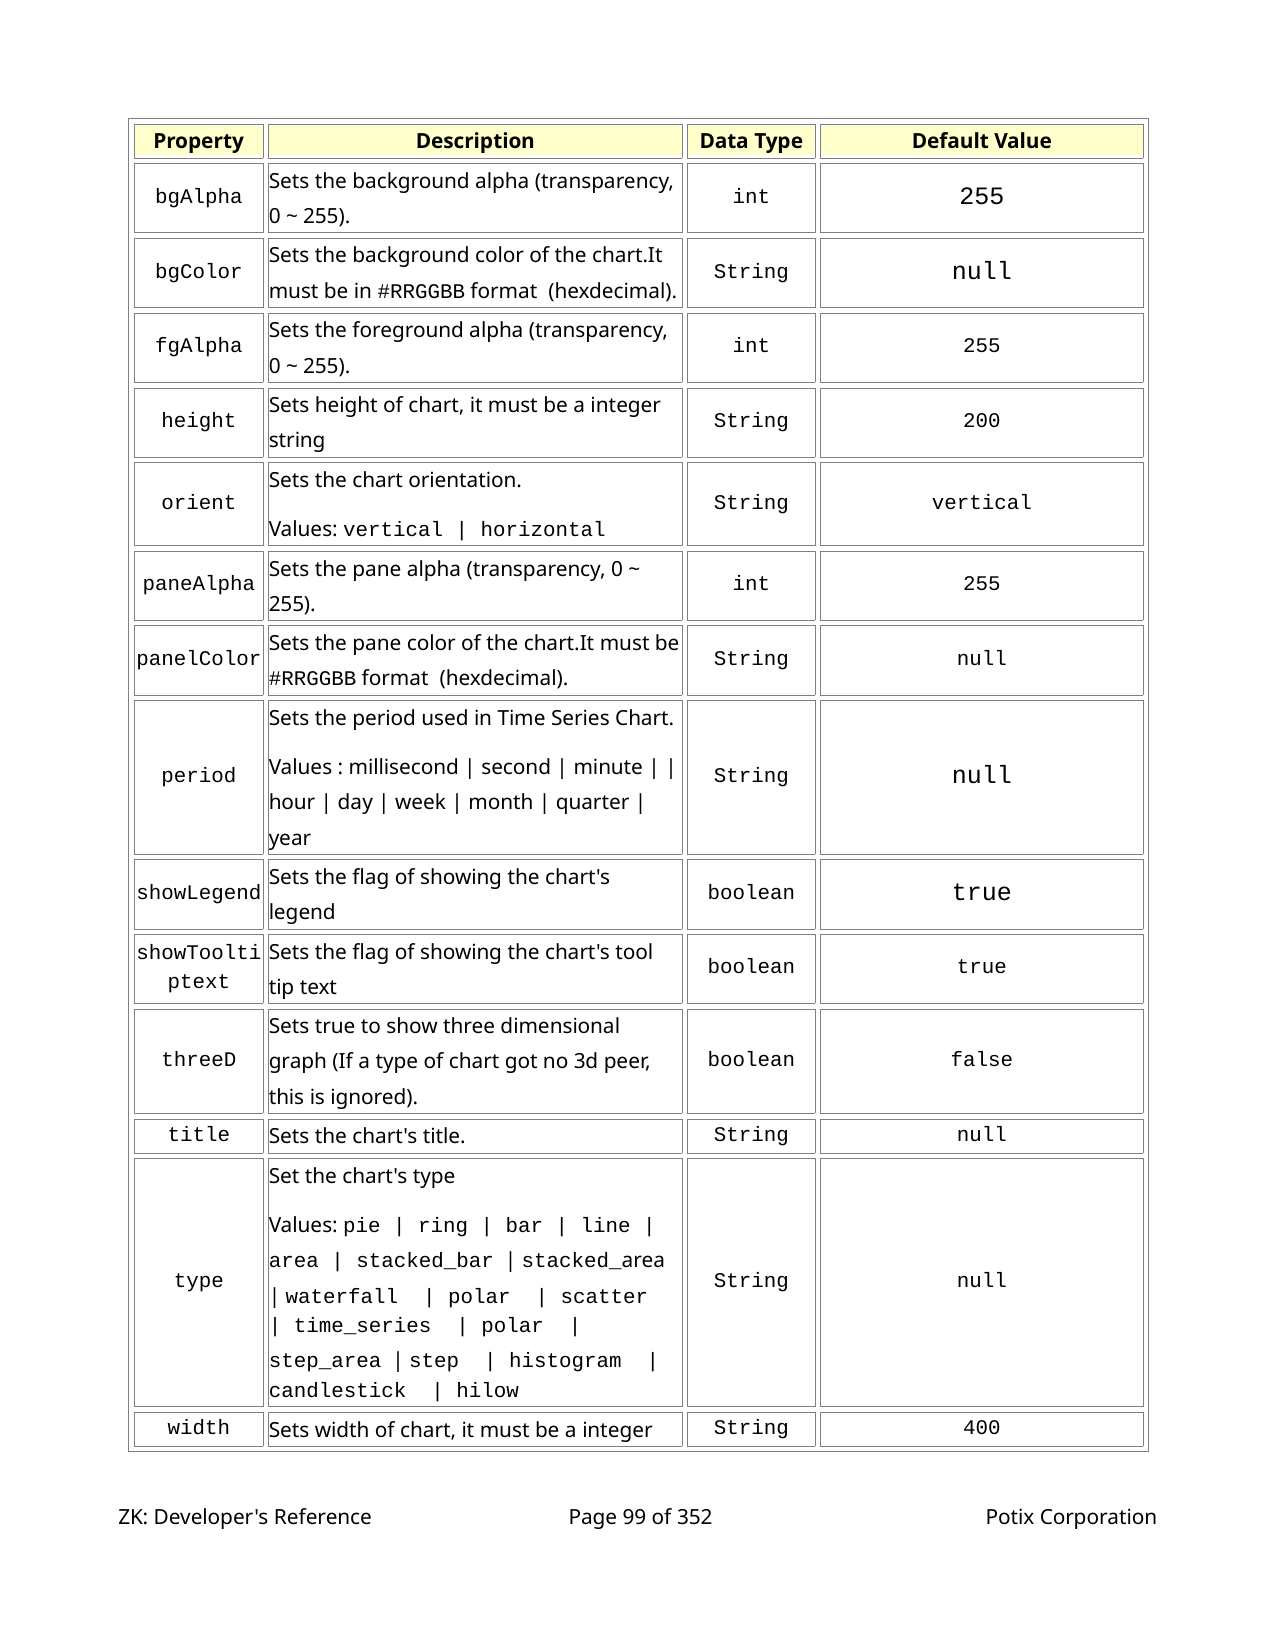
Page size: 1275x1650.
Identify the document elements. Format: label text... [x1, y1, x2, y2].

table_cell boolean [685, 929, 817, 1003]
table_cell width [131, 1406, 266, 1446]
table_cell String [685, 382, 817, 457]
table_cell String [685, 457, 817, 545]
table_cell null [818, 695, 1146, 854]
table_cell true [818, 929, 1146, 1003]
table_cell Sets the chart orientation. Values: vertical | horizontal [266, 457, 685, 545]
table_cell 200 [818, 382, 1146, 457]
table_cell bgAlpha [131, 158, 266, 232]
table_cell true [818, 854, 1146, 928]
table_cell String [685, 695, 817, 854]
table_cell String [685, 620, 817, 695]
table_cell String [685, 1153, 817, 1406]
table_cell Set the chart's type Values: pie | ring | bar | line | area | stacked_bar | stacked_area | waterfall | polar | scatter | time_series | polar | step_area | step | histogram | candlestick | hilow [266, 1153, 685, 1406]
table_cell Sets true to show three dimensional graph (If a type of chart got no 3d peer, this is ignored). [266, 1003, 685, 1113]
table_cell null [818, 1113, 1146, 1152]
table_cell Sets the flag of showing the chart's legend [266, 854, 685, 928]
table_cell Sets width of chart, it must be a integer [266, 1406, 685, 1446]
table_cell boolean [685, 1003, 817, 1113]
table_cell String [685, 232, 817, 307]
table_cell paneAlpha [131, 545, 266, 620]
table_cell showLegend [131, 854, 266, 928]
table_cell vertical [818, 457, 1146, 545]
table_cell height [131, 382, 266, 457]
table_cell boolean [685, 854, 817, 928]
table_cell String [685, 1113, 817, 1152]
table_cell int [685, 307, 817, 382]
table_cell false [818, 1003, 1146, 1113]
table_cell threeD [131, 1003, 266, 1113]
table_cell Sets the background alpha (transparency, 0 ~ 255). [266, 158, 685, 232]
table_cell int [685, 158, 817, 232]
table_cell Sets the pane alpha (transparency, 0 ~ 255). [266, 545, 685, 620]
table_cell 255 [818, 307, 1146, 382]
table_cell panelColor [131, 620, 266, 695]
table_cell int [685, 545, 817, 620]
table_cell Sets height of chart, it must be a integer string [266, 382, 685, 457]
table_cell type [131, 1153, 266, 1406]
table_cell Sets the flag of showing the chart's tool tip text [266, 929, 685, 1003]
table_cell Sets the foreground alpha (transparency, 0 ~ 255). [266, 307, 685, 382]
table_header Data Type [685, 119, 817, 158]
table_cell fgAlpha [131, 307, 266, 382]
table_cell orient [131, 457, 266, 545]
table_cell null [818, 232, 1146, 307]
table_cell title [131, 1113, 266, 1152]
table_cell bgColor [131, 232, 266, 307]
table_cell showTooltiptext [131, 929, 266, 1003]
table_header Property [131, 119, 266, 158]
table_cell 255 [818, 158, 1146, 232]
table_cell null [818, 620, 1146, 695]
table_cell period [131, 695, 266, 854]
table_cell 400 [818, 1406, 1146, 1446]
table_header Description [266, 119, 685, 158]
table_cell Sets the pane color of the chart.It must be #RRGGBB format (hexdecimal). [266, 620, 685, 695]
table_cell String [685, 1406, 817, 1446]
table_cell 255 [818, 545, 1146, 620]
table_cell null [818, 1153, 1146, 1406]
table_cell Sets the period used in Time Series Chart. Values : millisecond | second | minute | | hour | day | week | month | quarter | year [266, 695, 685, 854]
table_header Default Value [818, 119, 1146, 158]
table_cell Sets the background color of the chart.It must be in #RRGGBB format (hexdecimal). [266, 232, 685, 307]
table_cell Sets the chart's title. [266, 1113, 685, 1152]
